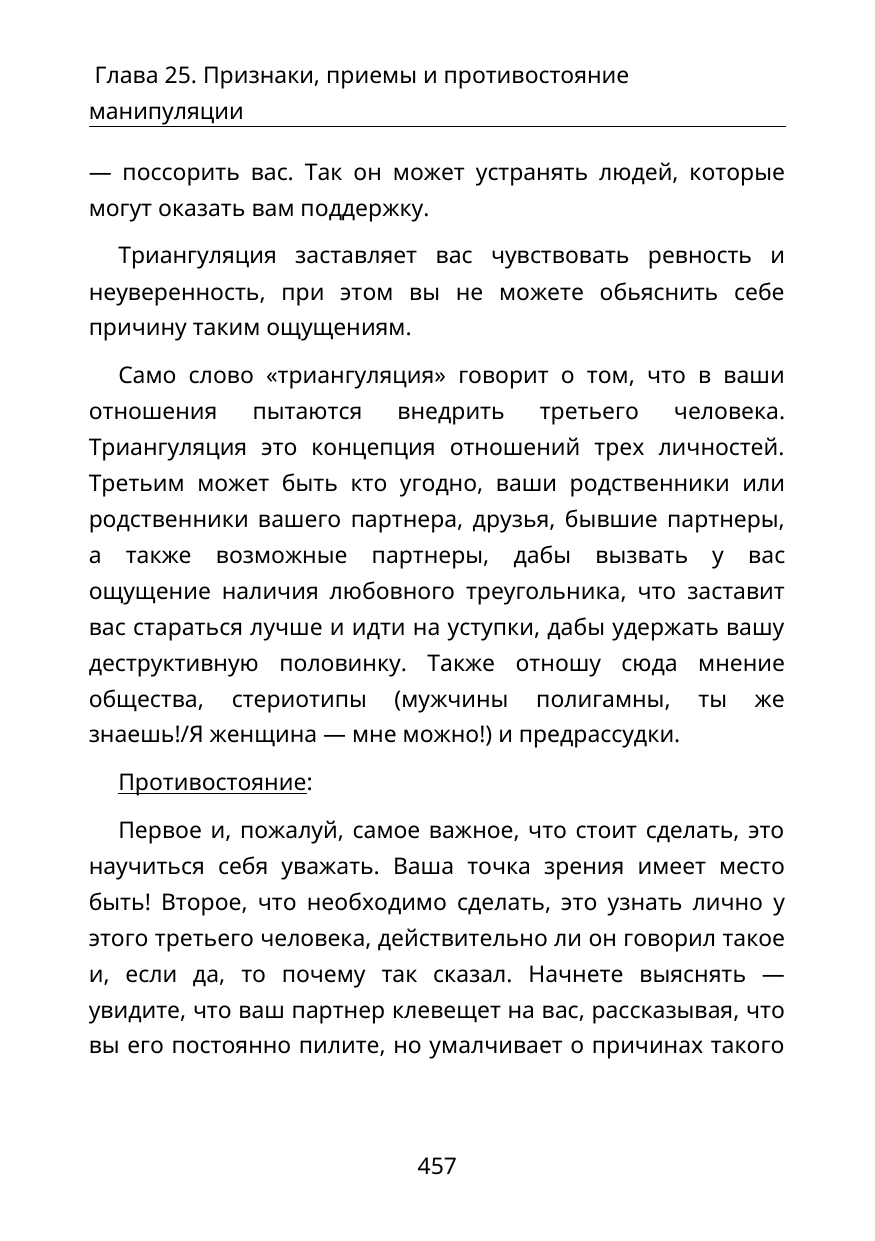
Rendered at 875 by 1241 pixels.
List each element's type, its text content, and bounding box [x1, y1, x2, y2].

text — поссорить вас. Так он может устранять людей, которые могут оказать вам поддержку. [88, 156, 786, 223]
text Само слово «триангуляция» говорит о том, что в ваши отношения пытаются внедрить третьего человека. Триангуляция это концепция отношений трех личностей. Третьим может быть кто угодно, ваши родственники или родственники вашего партнера, друзья, бывшие партнеры, а также возможные партнеры, дабы вызвать у вас ощущение наличия любовного треугольника, что заставит вас стараться лучше и идти на уступки, дабы удержать вашу деструктивную половинку. Также отношу сюда мнение общества, стериотипы (мужчины полигамны, ты же знаешь!/Я женщина — мне можно!) и предрассудки. [88, 359, 786, 750]
text Триангуляция заставляет вас чувствовать ревность и неуверенность, при этом вы не можете обьяснить себе причину таким ощущениям. [88, 239, 786, 343]
text Противостояние: [88, 766, 786, 797]
text Первое и, пожалуй, самое важное, что стоит сделать, это научиться себя уважать. Ваша точка зрения имеет место быть! Второе, что необходимо сделать, это узнать лично у этого третьего человека, действительно ли он говорил такое и, если да, то почему так сказал. Начнете выяснять — увидите, что ваш партнер клевещет на вас, рассказывая, что вы его постоянно пилите, но умалчивает о причинах такого [88, 814, 786, 1061]
